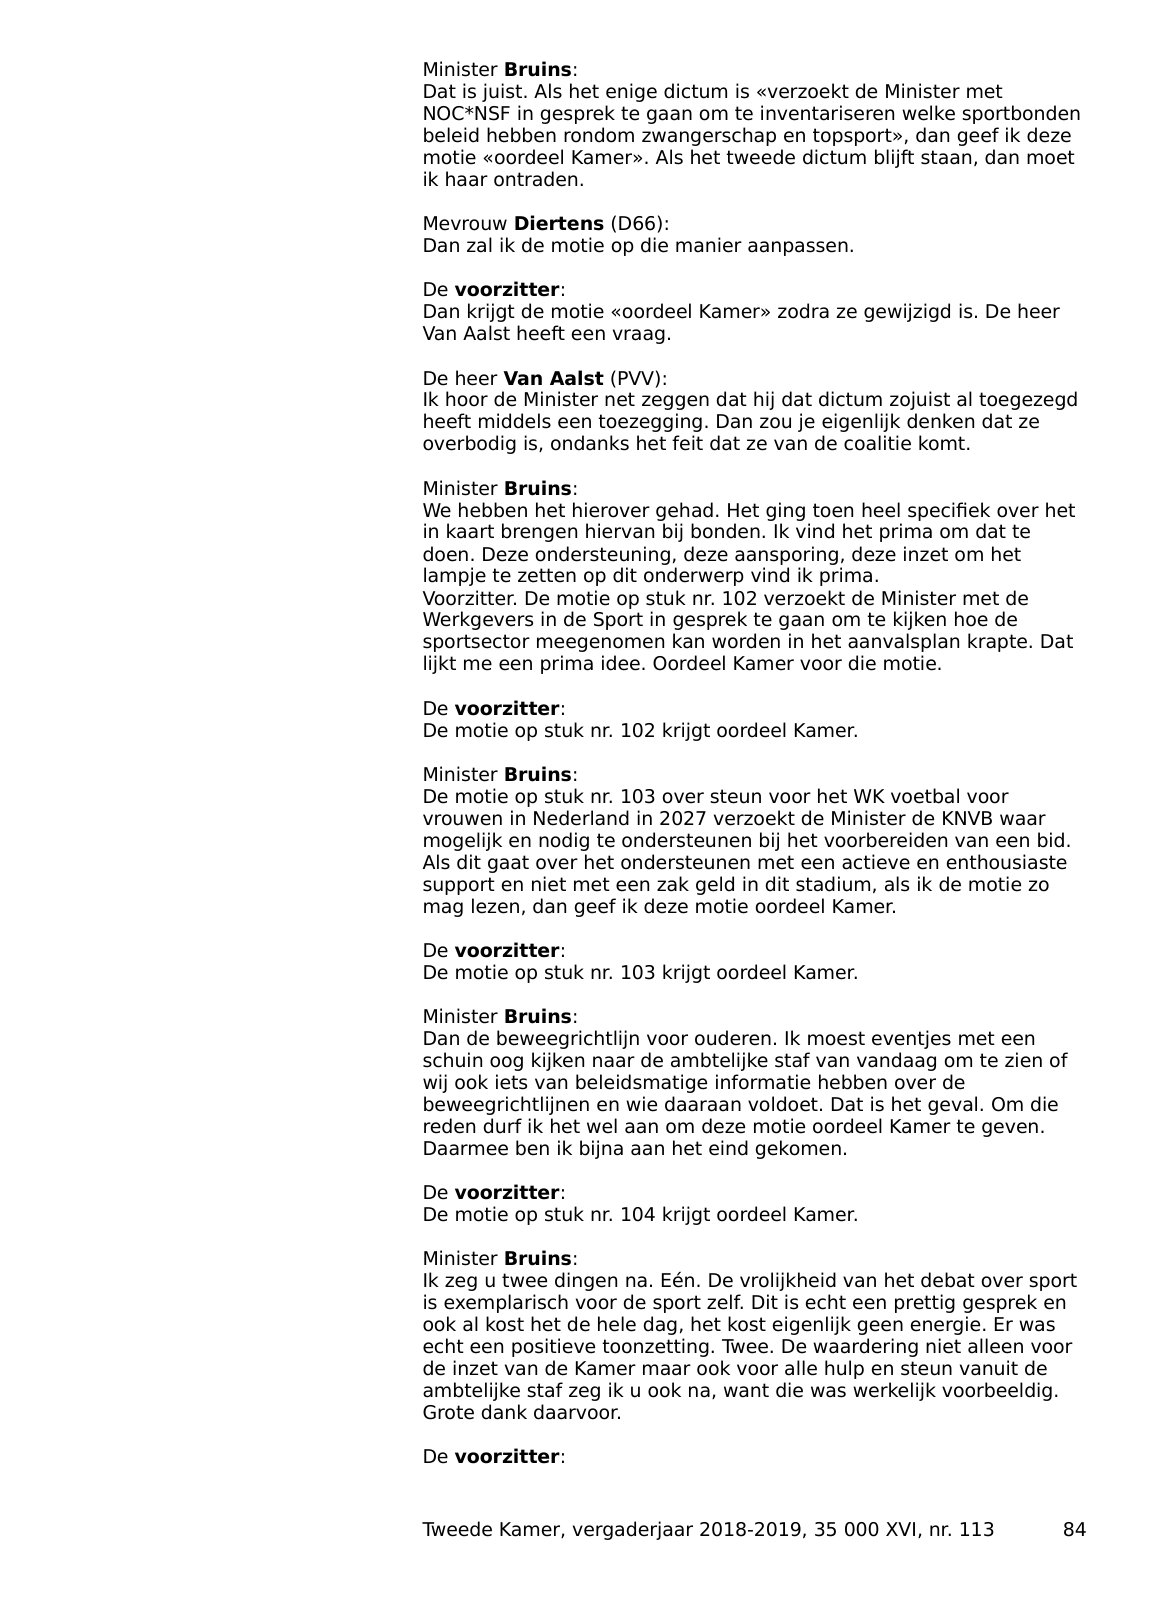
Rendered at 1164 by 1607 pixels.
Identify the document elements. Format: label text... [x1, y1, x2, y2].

text Minister Bruins: [422, 1006, 1087, 1028]
text De voorzitter: [422, 279, 1087, 301]
text Dat is juist. Als het enige dictum is «verzoekt de Minister met NOC*NSF in gesprek te gaan om te inventariseren welke sportbonden beleid hebben rondom zwangerschap en topsport», dan geef ik deze motie «oordeel Kamer». Als het tweede dictum blijft staan, dan moet ik haar ontraden. [422, 81, 1087, 191]
text De motie op stuk nr. 102 krijgt oordeel Kamer. [422, 719, 1087, 741]
text De heer Van Aalst (PVV): [422, 367, 1087, 389]
text Ik hoor de Minister net zeggen dat hij dat dictum zojuist al toegezegd heeft middels een toezegging. Dan zou je eigenlijk denken dat ze overbodig is, ondanks het feit dat ze van de coalitie komt. [422, 389, 1087, 455]
text De voorzitter: [422, 940, 1087, 962]
text De motie op stuk nr. 104 krijgt oordeel Kamer. [422, 1204, 1087, 1226]
text Dan zal ik de motie op die manier aanpassen. [422, 235, 1087, 257]
text Minister Bruins: [422, 764, 1087, 786]
text We hebben het hierover gehad. Het ging toen heel specifiek over het in kaart brengen hiervan bij bonden. Ik vind het prima om dat te doen. Deze ondersteuning, deze aansporing, deze inzet om het lampje te zetten op dit onderwerp vind ik prima. [422, 499, 1087, 587]
text Minister Bruins: [422, 477, 1087, 499]
text De motie op stuk nr. 103 krijgt oordeel Kamer. [422, 962, 1087, 984]
text Minister Bruins: [422, 59, 1087, 81]
text Voorzitter. De motie op stuk nr. 102 verzoekt de Minister met de Werkgevers in de Sport in gesprek te gaan om te kijken hoe de sportsector meegenomen kan worden in het aanvalsplan krapte. Dat lijkt me een prima idee. Oordeel Kamer voor die motie. [422, 587, 1087, 675]
text Daarmee ben ik bijna aan het eind gekomen. [422, 1138, 1087, 1160]
text Minister Bruins: [422, 1248, 1087, 1270]
text De voorzitter: [422, 697, 1087, 719]
text De motie op stuk nr. 103 over steun voor het WK voetbal voor vrouwen in Nederland in 2027 verzoekt de Minister de KNVB waar mogelijk en nodig te ondersteunen bij het voorbereiden van een bid. Als dit gaat over het ondersteunen met een actieve en enthousiaste support en niet met een zak geld in dit stadium, als ik de motie zo mag lezen, dan geef ik deze motie oordeel Kamer. [422, 786, 1087, 917]
text Dan de beweegrichtlijn voor ouderen. Ik moest eventjes met een schuin oog kijken naar de ambtelijke staf van vandaag om te zien of wij ook iets van beleidsmatige informatie hebben over de beweegrichtlijnen en wie daaraan voldoet. Dat is het geval. Om die reden durf ik het wel aan om deze motie oordeel Kamer te geven. [422, 1028, 1087, 1138]
text De voorzitter: [422, 1182, 1087, 1204]
text Mevrouw Diertens (D66): [422, 213, 1087, 235]
text Ik zeg u twee dingen na. Eén. De vrolijkheid van het debat over sport is exemplarisch voor de sport zelf. Dit is echt een prettig gesprek en ook al kost het de hele dag, het kost eigenlijk geen energie. Er was echt een positieve toonzetting. Twee. De waardering niet alleen voor de inzet van de Kamer maar ook voor alle hulp en steun vanuit de ambtelijke staf zeg ik u ook na, want die was werkelijk voorbeeldig. Grote dank daarvoor. [422, 1270, 1087, 1424]
text Dan krijgt de motie «oordeel Kamer» zodra ze gewijzigd is. De heer Van Aalst heeft een vraag. [422, 301, 1087, 345]
text De voorzitter: [422, 1446, 1087, 1468]
